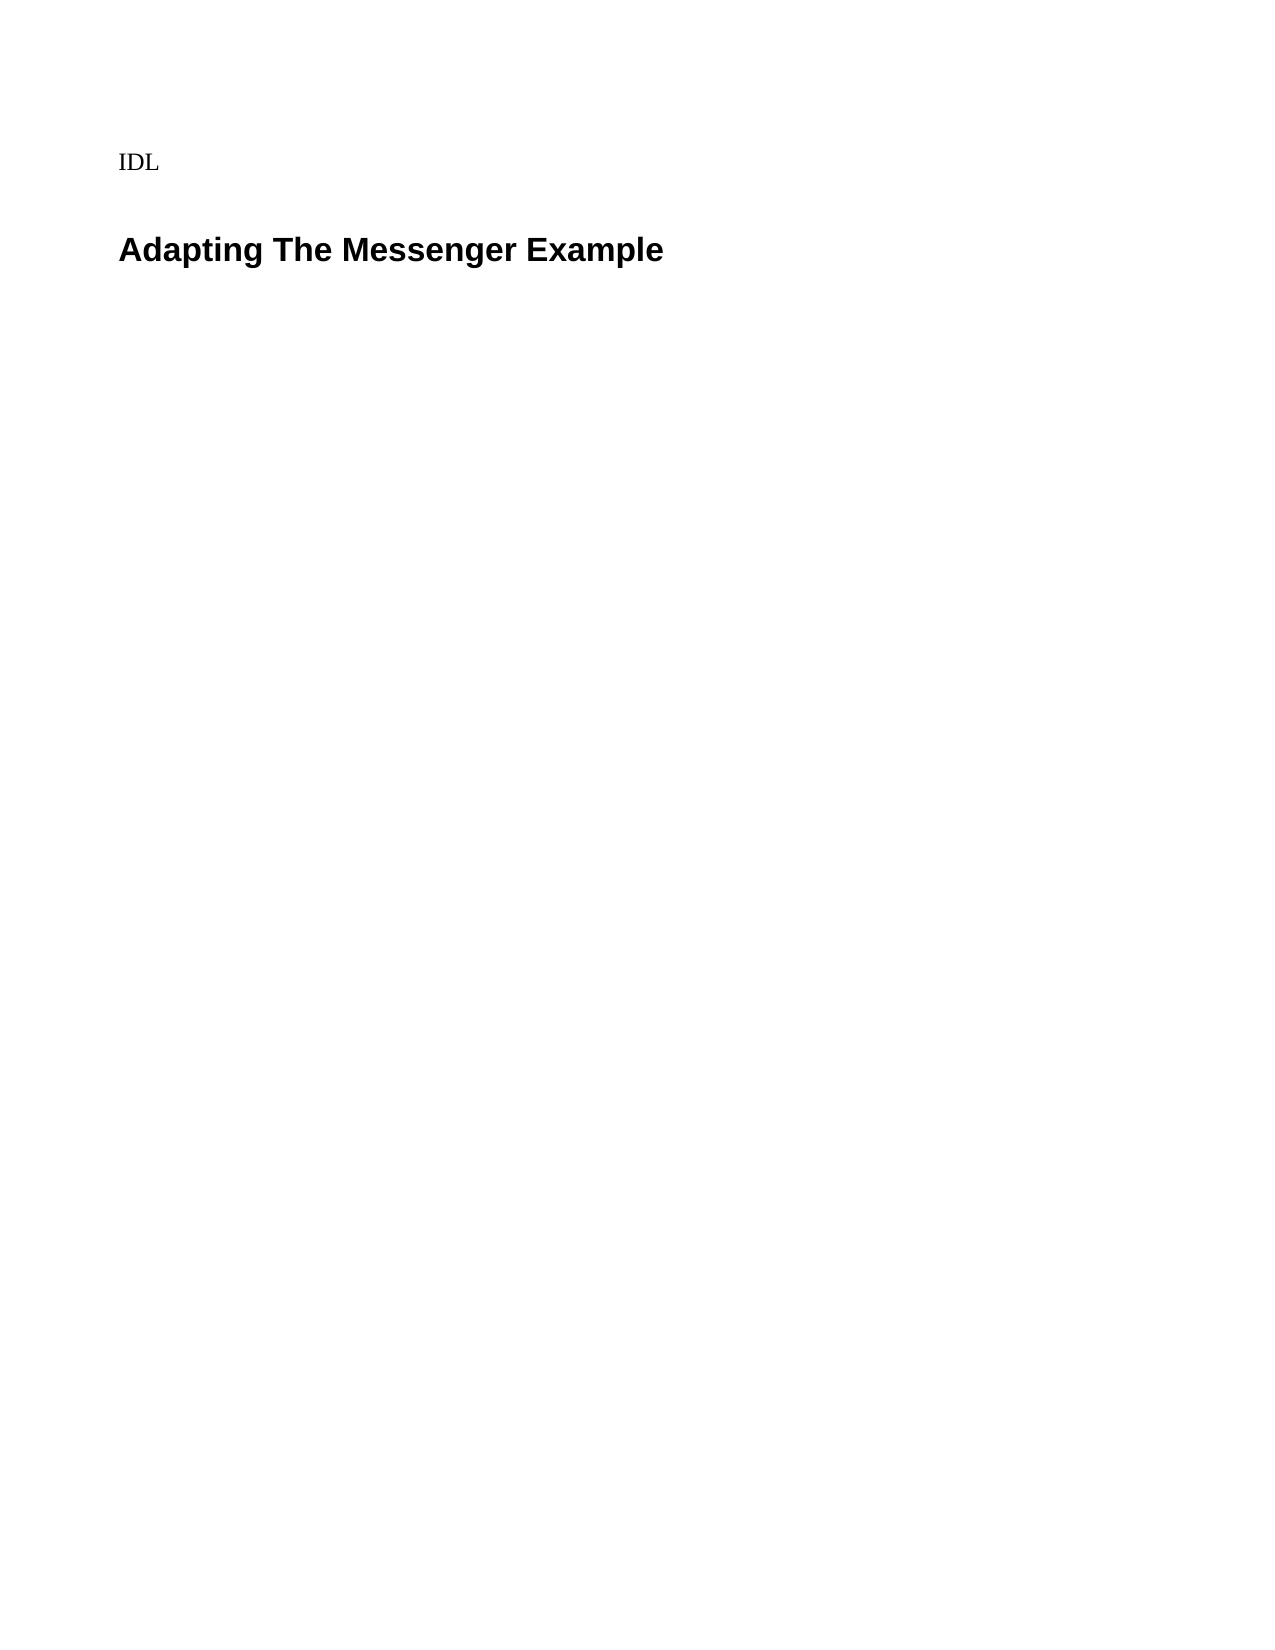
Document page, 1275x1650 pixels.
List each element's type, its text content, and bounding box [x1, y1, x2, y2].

subtitle Adapting The Messenger Example [118, 229, 1157, 268]
text IDL [118, 147, 1157, 176]
